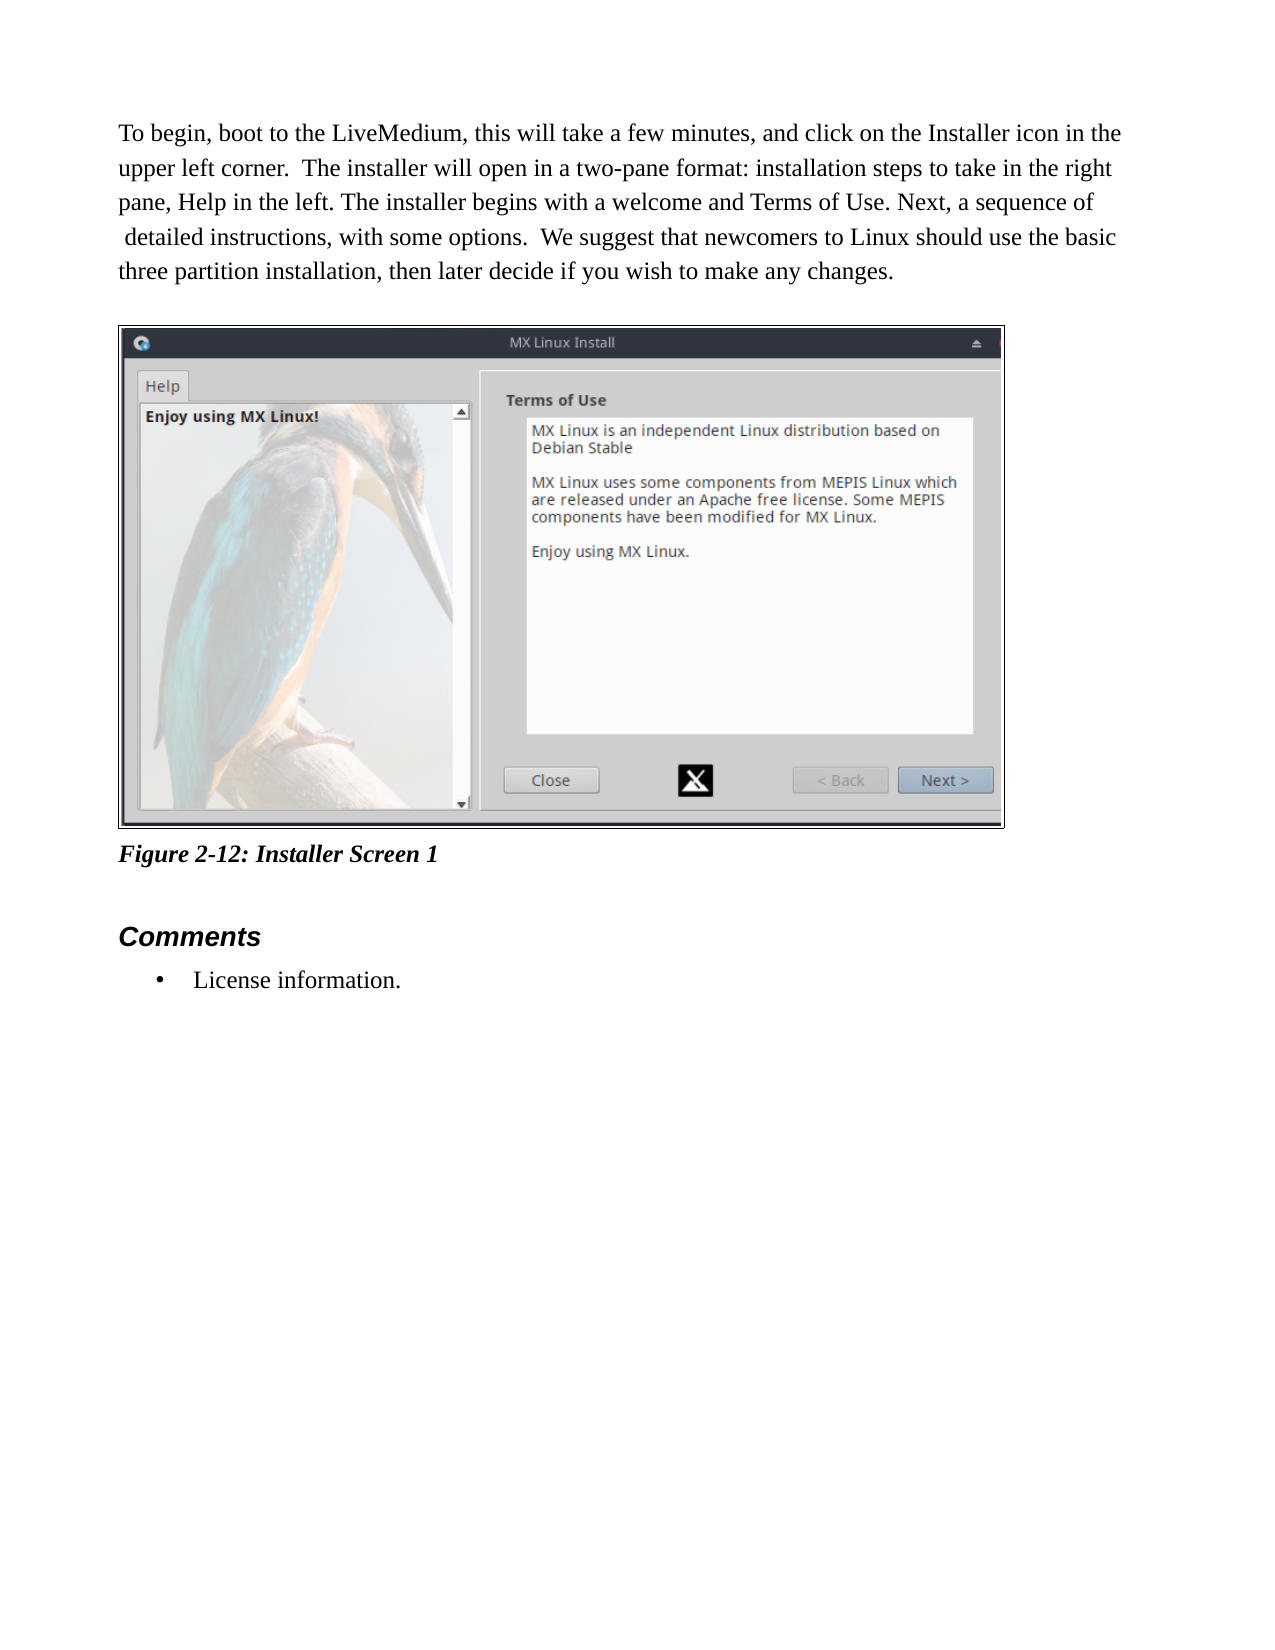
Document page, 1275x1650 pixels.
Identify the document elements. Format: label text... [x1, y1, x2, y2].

picture [121, 328, 1001, 826]
list License information. [156, 965, 1157, 994]
text To begin, boot to the LiveMedium, this will take a few minutes, and click on the Installer icon in the upper left corner. The installer will open in a two-pane format: installation steps to take in the right pane, Help in the left. The installer begins with a welcome and Terms of Use. Next, a sequence of detailed instructions, with some options. We suggest that newcomers to Linux should use the basic three partition installation, then later decide if you wish to make any changes. [118, 118, 1157, 285]
text Figure 2-12: Installer Screen 1 [118, 826, 1157, 868]
subtitle Comments [118, 921, 1157, 953]
